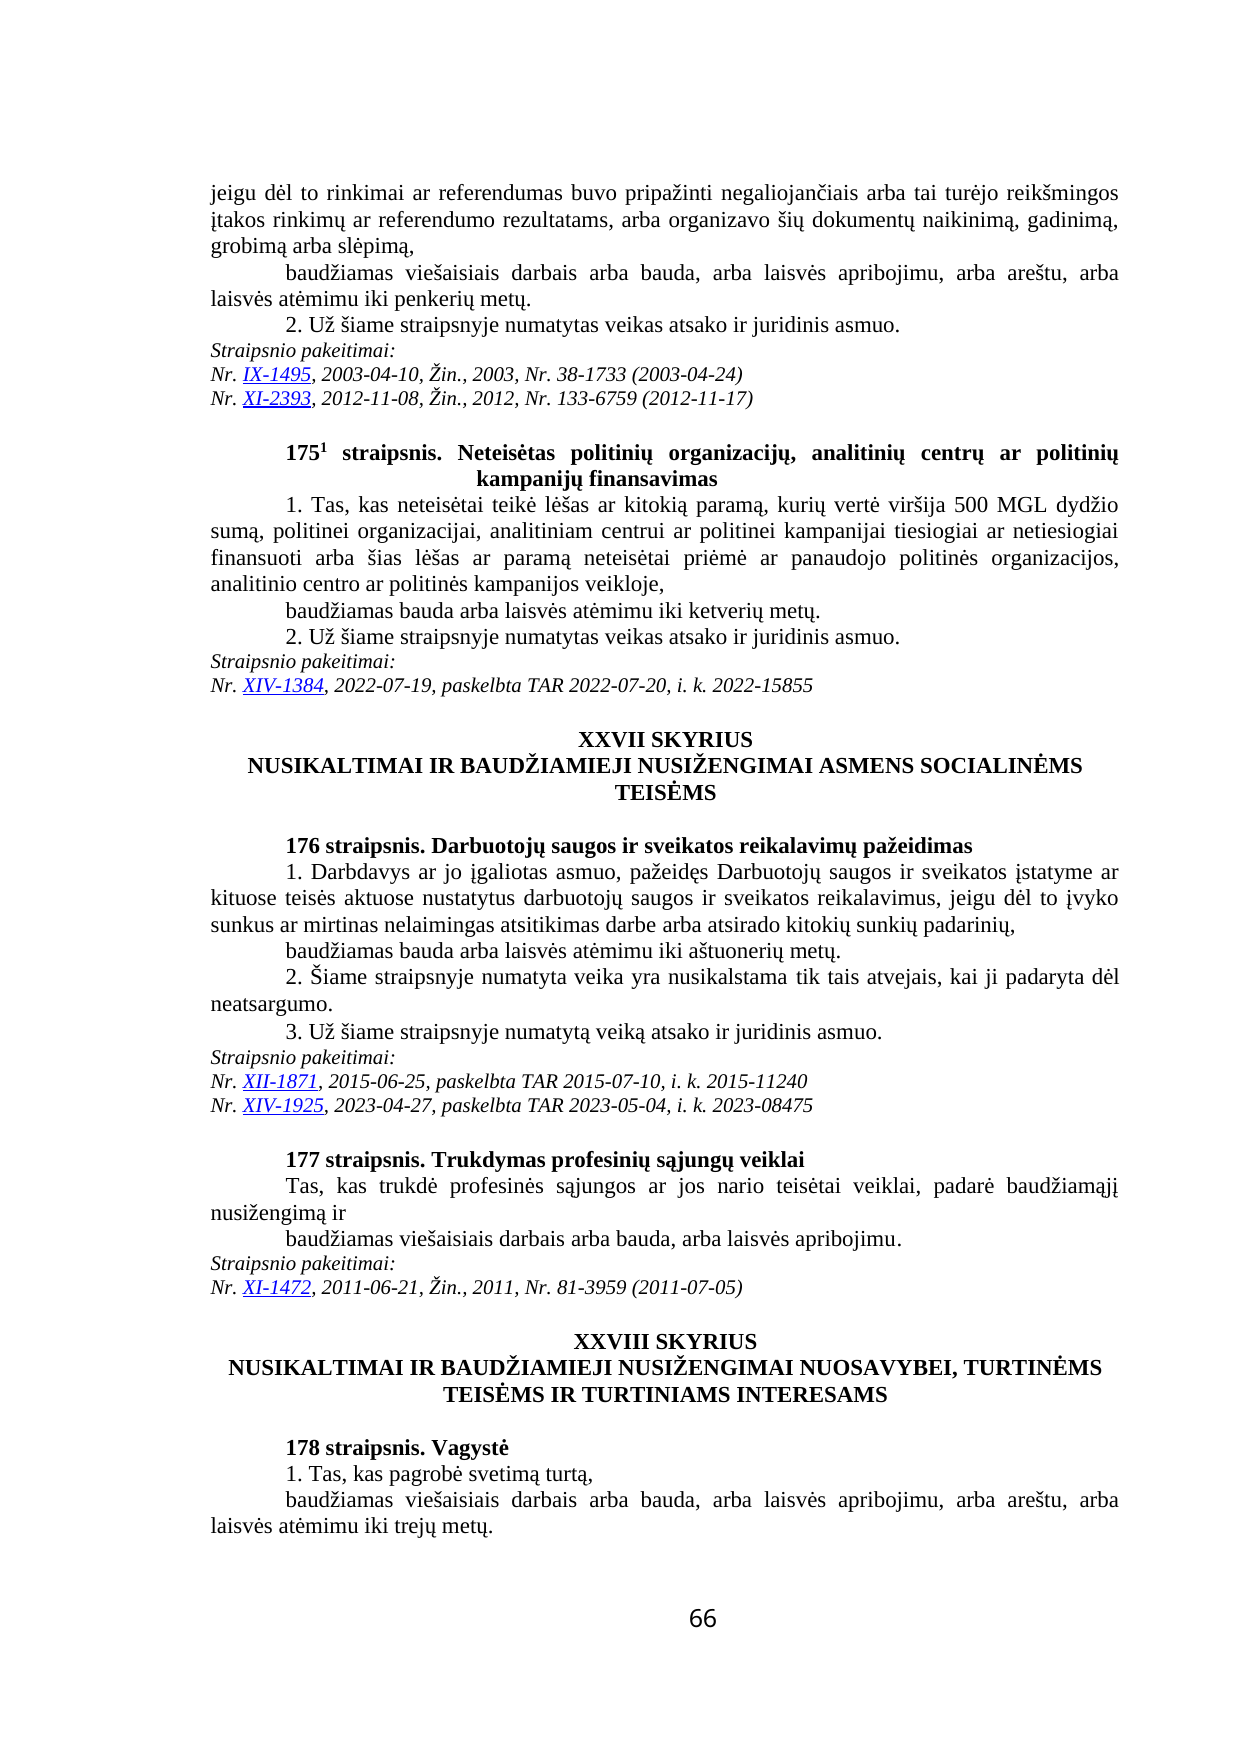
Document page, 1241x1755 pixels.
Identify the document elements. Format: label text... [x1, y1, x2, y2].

text Straipsnio pakeitimai: [210, 649, 1120, 673]
text XXVII SKYRIUS [210, 726, 1120, 753]
text jeigu dėl to rinkimai ar referendumas buvo pripažinti negaliojančiais arba tai turėjo reikšmingos įtakos rinkimų ar referendumo rezultatams, arba organizavo šių dokumentų naikinimą, gadinimą, grobimą arba slėpimą, [210, 179, 1120, 258]
text Straipsnio pakeitimai: [210, 1251, 1120, 1275]
text baudžiamas viešaisiais darbais arba bauda, arba laisvės apribojimu, arba areštu, arba laisvės atėmimu iki penkerių metų. [210, 258, 1120, 311]
text Nr. XI-1472, 2011-06-21, Žin., 2011, Nr. 81-3959 (2011-07-05) [210, 1275, 1120, 1299]
text 177 straipsnis. Trukdymas profesinių sąjungų veiklai [210, 1146, 1120, 1172]
text Straipsnio pakeitimai: [210, 338, 1120, 362]
text 176 straipsnis. Darbuotojų saugos ir sveikatos reikalavimų pažeidimas [210, 832, 1120, 858]
text 178 straipsnis. Vagystė [210, 1433, 1120, 1460]
text 2. Už šiame straipsnyje numatytas veikas atsako ir juridinis asmuo. [210, 311, 1120, 338]
text Straipsnio pakeitimai: [210, 1045, 1120, 1069]
text baudžiamas bauda arba laisvės atėmimu iki ketverių metų. [210, 597, 1120, 623]
text Nusikaltimai ir baudžiamieji nusižengimai nuosavyBEI, turtinėms teisėms ir turtiniams interesams [210, 1354, 1120, 1407]
text 2. Šiame straipsnyje numatyta veika yra nusikalstama tik tais atvejais, kai ji padaryta dėl neatsargumo. [210, 963, 1120, 1016]
text Nr. XIV-1384, 2022-07-19, paskelbta TAR 2022-07-20, i. k. 2022-15855 [210, 673, 1120, 697]
text 3. Už šiame straipsnyje numatytą veiką atsako ir juridinis asmuo. [210, 1016, 1120, 1045]
text NUSIKALTIMAI IR BAUDŽIAMIEJI NUSIŽENGIMAI ASMENS SOCIALINĖMS TEISĖMS [210, 753, 1120, 805]
text baudžiamas bauda arba laisvės atėmimu iki aštuonerių metų. [210, 937, 1120, 963]
text Nr. XI-2393, 2012-11-08, Žin., 2012, Nr. 133-6759 (2012-11-17) [210, 386, 1120, 410]
text Nr. IX-1495, 2003-04-10, Žin., 2003, Nr. 38-1733 (2003-04-24) [210, 362, 1120, 386]
text 1. Darbdavys ar jo įgaliotas asmuo, pažeidęs Darbuotojų saugos ir sveikatos įstatyme ar kituose teisės aktuose nustatytus darbuotojų saugos ir sveikatos reikalavimus, jeigu dėl to įvyko sunkus ar mirtinas nelaimingas atsitikimas darbe arba atsirado kitokių sunkių padarinių, [210, 858, 1120, 937]
text Nr. XII-1871, 2015-06-25, paskelbta TAR 2015-07-10, i. k. 2015-11240 [210, 1069, 1120, 1093]
text 1751 straipsnis. Neteisėtas politinių organizacijų, analitinių centrų ar politinių kampanijų finansavimas [285, 438, 1120, 491]
text 1. Tas, kas pagrobė svetimą turtą, [210, 1460, 1120, 1486]
text 1. Tas, kas neteisėtai teikė lėšas ar kitokią paramą, kurių vertė viršija 500 MGL dydžio sumą, politinei organizacijai, analitiniam centrui ar politinei kampanijai tiesiogiai ar netiesiogiai finansuoti arba šias lėšas ar paramą neteisėtai priėmė ar panaudojo politinės organizacijos, analitinio centro ar politinės kampanijos veikloje, [210, 491, 1120, 597]
text 2. Už šiame straipsnyje numatytas veikas atsako ir juridinis asmuo. [210, 623, 1120, 649]
text Tas, kas trukdė profesinės sąjungos ar jos nario teisėtai veiklai, padarė baudžiamąjį nusižengimą ir [210, 1172, 1120, 1225]
text baudžiamas viešaisiais darbais arba bauda, arba laisvės apribojimu. [210, 1225, 1120, 1251]
text Nr. XIV-1925, 2023-04-27, paskelbta TAR 2023-05-04, i. k. 2023-08475 [210, 1093, 1120, 1117]
subtitle XXVIII skyrius [210, 1328, 1120, 1354]
text baudžiamas viešaisiais darbais arba bauda, arba laisvės apribojimu, arba areštu, arba laisvės atėmimu iki trejų metų. [210, 1486, 1120, 1539]
